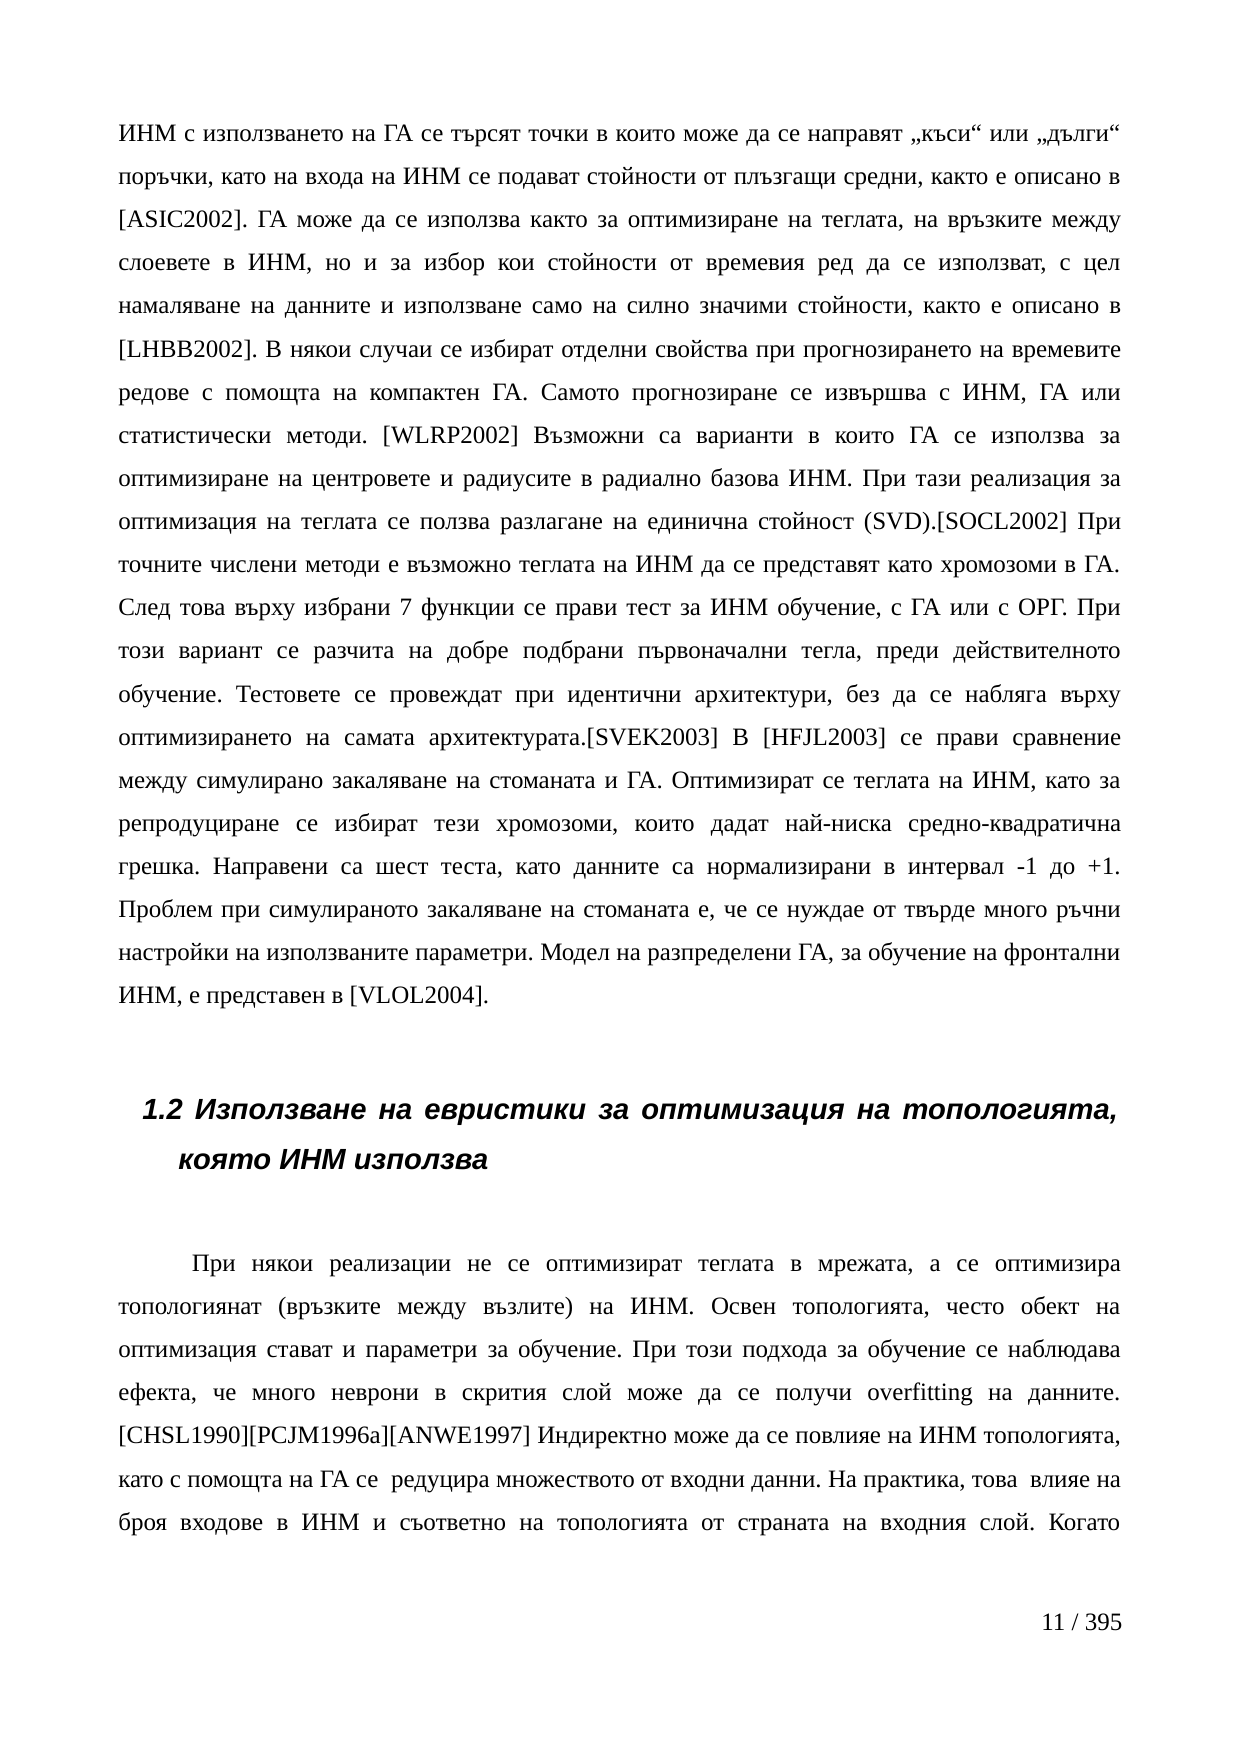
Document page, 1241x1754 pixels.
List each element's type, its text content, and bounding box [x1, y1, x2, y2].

text При някои реализации не се оптимизират теглата в мрежата, а се оптимизира топологиянат (връзките между възлите) на ИНМ. Освен топологията, често обект на оптимизация стават и параметри за обучение. При този подхода за обучение се наблюдава ефекта, че много неврони в скрития слой може да се получи overfitting на данните. [CHSL1990][PCJM1996a][ANWE1997] Индиректно може да се повлияе на ИНМ топологията, като с помощта на ГА се редуцира множеството от входни данни. На практика, това влияе на броя входове в ИНМ и съответно на топологията от страната на входния слой. Когато [118, 1248, 1122, 1536]
text ИНМ с използването на ГА се търсят точки в които може да се направят „къси“ или „дълги“ поръчки, като на входа на ИНМ се подават стойности от плъзгащи средни, както е описано в [ASIC2002]. ГА може да се използва както за оптимизиране на теглата, на връзките между слоевете в ИНМ, но и за избор кои стойности от времевия ред да се използват, с цел намаляване на данните и използване само на силно значими стойности, както е описано в [LHBB2002]. В някои случаи се избират отделни свойства при прогнозирането на времевите редове с помощта на компактен ГА. Самото прогнозиране се извършва с ИНМ, ГА или статистически методи. [WLRP2002] Възможни са варианти в които ГА се използва за оптимизиране на центровете и радиусите в радиално базова ИНМ. При тази реализация за оптимизация на теглата се ползва разлагане на единична стойност (SVD).[SOCL2002] При точните числени методи е възможно теглата на ИНМ да се представят като хромозоми в ГА. След това върху избрани 7 функции се прави тест за ИНМ обучение, с ГА или с ОРГ. При този вариант се разчита на добре подбрани първоначални тегла, преди действителното обучение. Тестовете се провеждат при идентични архитектури, без да се набляга върху оптимизирането на самата архитектурата.[SVEK2003] В [HFJL2003] се прави сравнение между симулирано закаляване на стоманата и ГА. Оптимизират се теглата на ИНМ, като за репродуциране се избират тези хромозоми, които дадат най-ниска средно-квадратична грешка. Направени са шест теста, като данните са нормализирани в интервал -1 до +1. Проблем при симулираното закаляване на стоманата е, че се нуждае от твърде много ръчни настройки на използваните параметри. Модел на разпределени ГА, за обучение на фронтални ИНМ, е представен в [VLOL2004]. [118, 118, 1122, 1009]
subtitle 1.2 Използване на евристики за оптимизация на топологията, която ИНМ използва [118, 1092, 1122, 1176]
